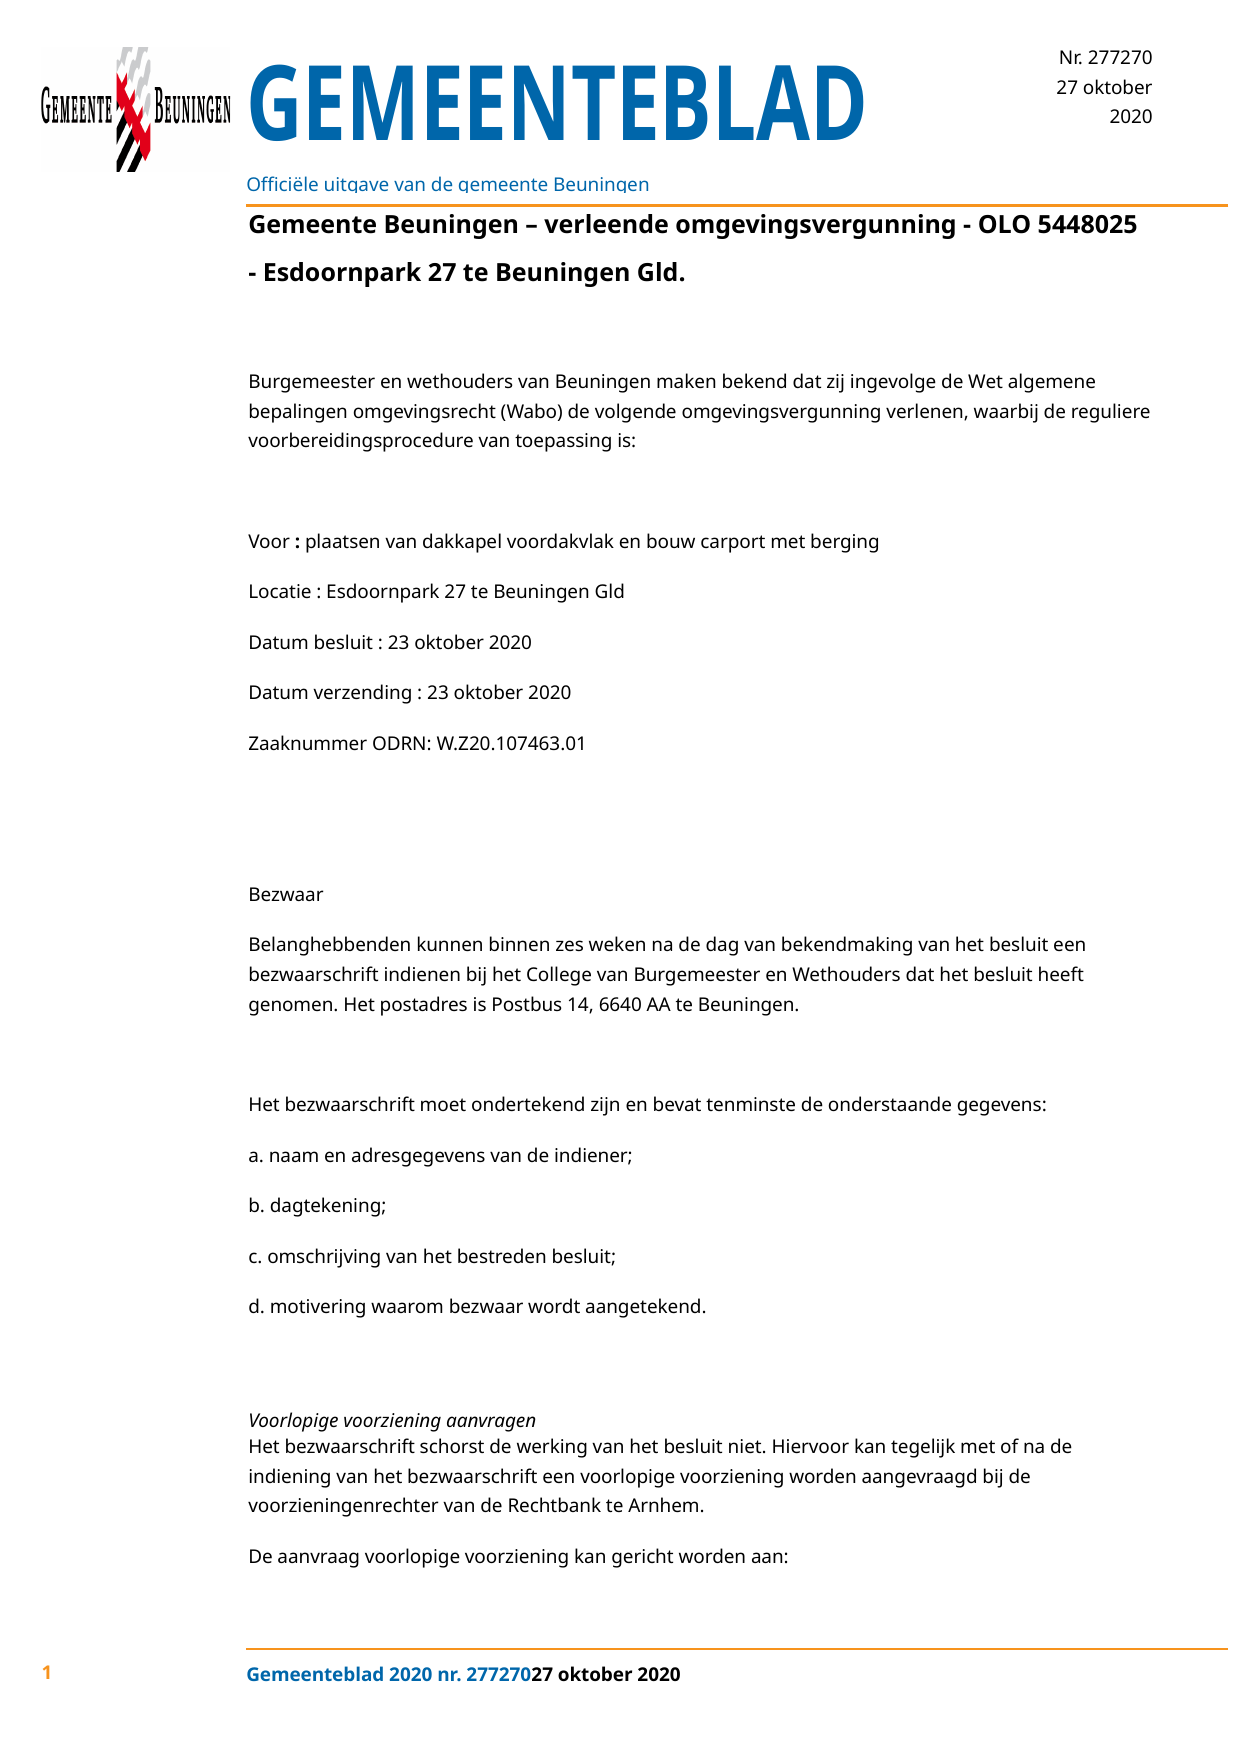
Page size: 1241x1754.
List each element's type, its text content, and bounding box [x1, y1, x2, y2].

text Zaaknummer ODRN: W.Z20.107463.01 [248, 730, 1152, 756]
text d. motivering waarom bezwaar wordt aangetekend. [248, 1293, 1152, 1319]
text Datum verzending : 23 oktober 2020 [248, 679, 1152, 705]
text Voor : plaatsen van dakkapel voordakvlak en bouw carport met berging [248, 528, 1152, 554]
text Locatie : Esdoornpark 27 te Beuningen Gld [248, 579, 1152, 604]
text Belanghebbenden kunnen binnen zes weken na de dag van bekendmaking van het besluit een bezwaarschrift indienen bij het College van Burgemeester en Wethouders dat het besluit heeft genomen. Het postadres is Postbus 14, 6640 AA te Beuningen. [248, 932, 1152, 1017]
text De aanvraag voorlopige voorziening kan gericht worden aan: [248, 1543, 1152, 1569]
text Gemeente Beuningen – verleende omgevingsvergunning - OLO 5448025 - Esdoornpark 27 te Beuningen Gld. [248, 207, 1152, 288]
picture [41, 47, 231, 172]
text c. omschrijving van het bestreden besluit; [248, 1243, 1152, 1269]
text Burgemeester en wethouders van Beuningen maken bekend dat zij ingevolge de Wet algemene bepalingen omgevingsrecht (Wabo) de volgende omgevingsvergunning verlenen, waarbij de reguliere voorbereidingsprocedure van toepassing is: [248, 368, 1152, 453]
text Voorlopige voorziening aanvragen [248, 1408, 1152, 1433]
text a. naam en adresgegevens van de indiener; [248, 1142, 1152, 1168]
text Het bezwaarschrift schorst de werking van het besluit niet. Hiervoor kan tegelijk met of na de indiening van het bezwaarschrift een voorlopige voorziening worden aangevraagd bij de voorzieningenrechter van de Rechtbank te Arnhem. [248, 1433, 1152, 1518]
text Datum besluit : 23 oktober 2020 [248, 629, 1152, 655]
text Het bezwaarschrift moet ondertekend zijn en bevat tenminste de onderstaande gegevens: [248, 1092, 1152, 1117]
text b. dagtekening; [248, 1192, 1152, 1218]
text Bezwaar [248, 881, 1152, 907]
